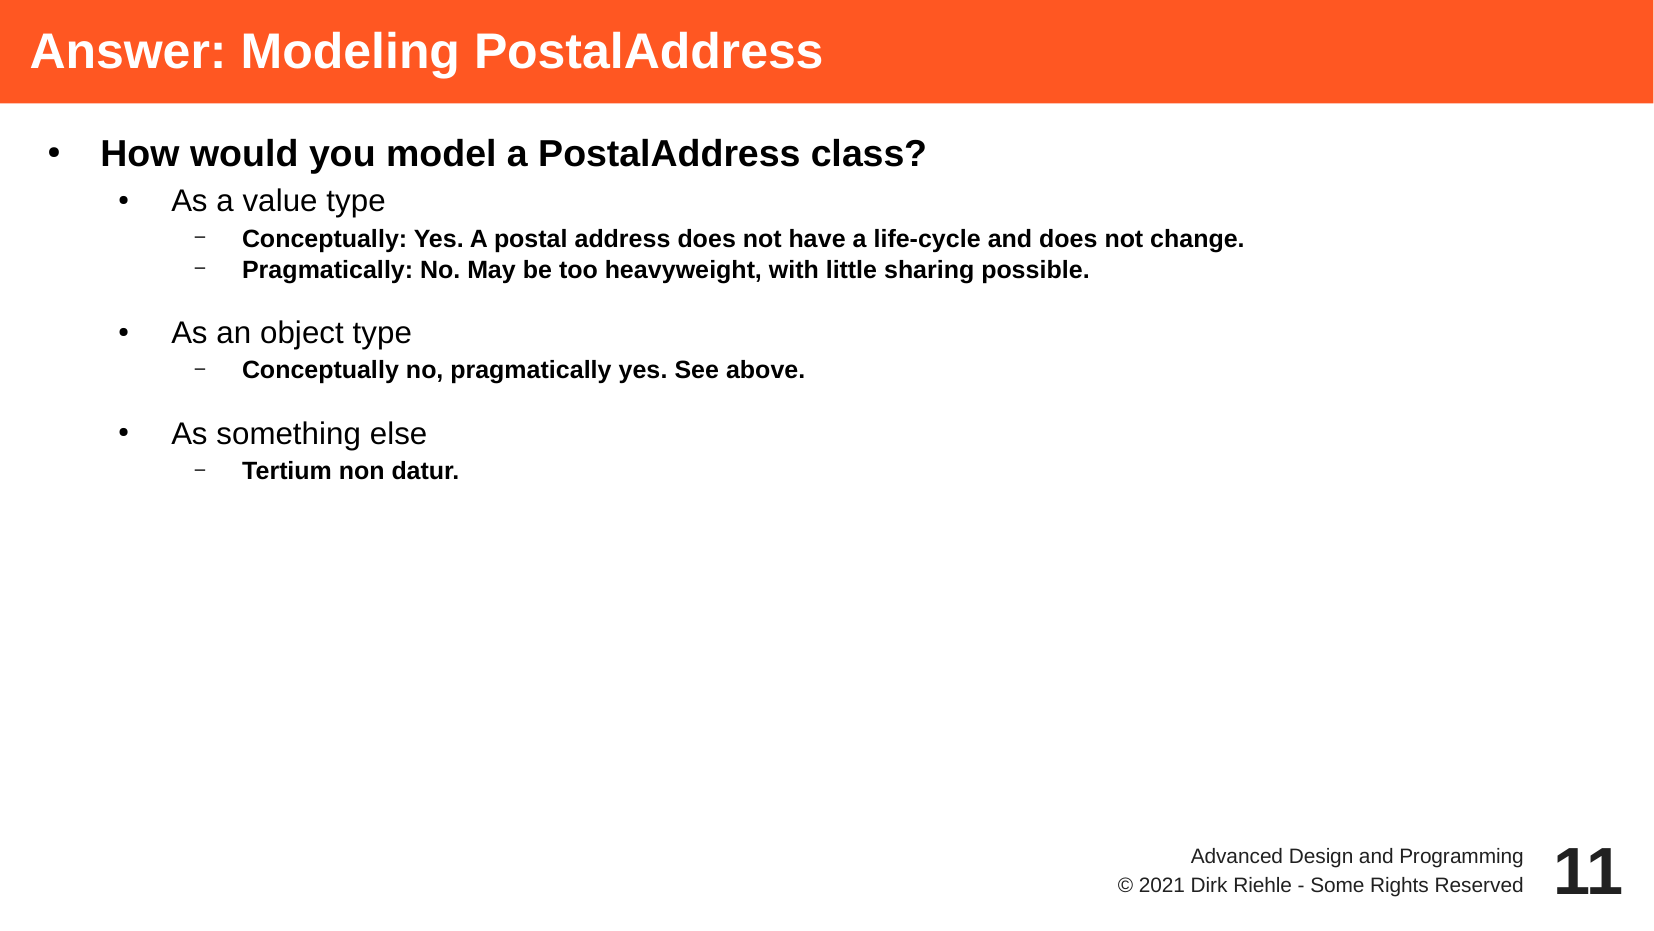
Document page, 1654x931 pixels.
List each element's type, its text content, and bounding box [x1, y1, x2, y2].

title Answer: Modeling PostalAddress [0, 0, 1654, 104]
list How would you model a PostalAddress class? As a value type Conceptually: Yes. A postal address does not have a life-cycle and does not change. Pragmatically: No. May be too heavyweight, with little sharing possible. As an object type Conceptually no, pragmatically yes. See above. As something else Tertium non datur. [29, 132, 1625, 813]
